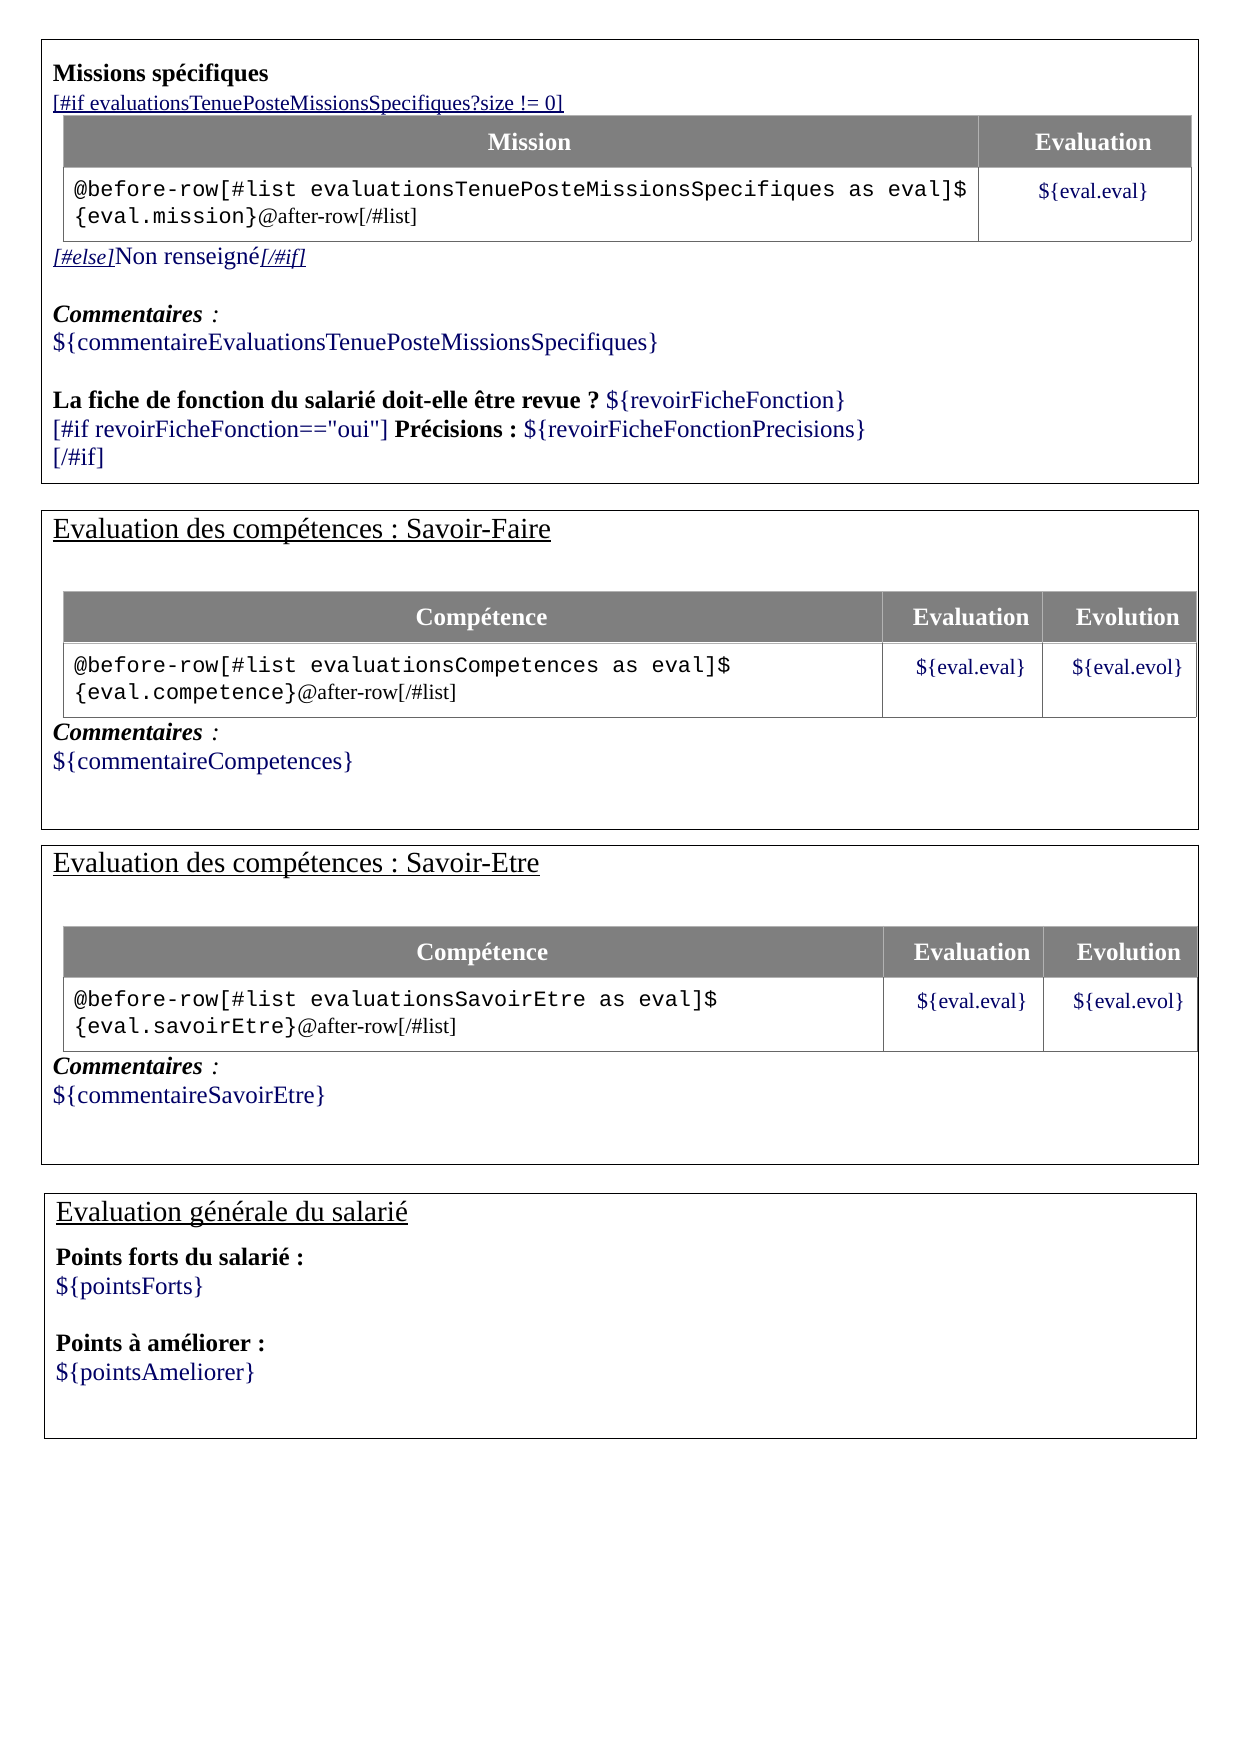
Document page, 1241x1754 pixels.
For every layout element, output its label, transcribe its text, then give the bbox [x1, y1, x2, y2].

table_cell @before-row[#list evaluationsCompetences as eval]${eval.competence}@after-row[/#list] [64, 644, 882, 717]
table_cell ${eval.eval} [883, 644, 1042, 717]
table_cell ${eval.evol} [1043, 644, 1196, 717]
table_header Missions spécifiques [#if evaluationsTenuePosteMissionsSpecifiques?size != 0] [#else]Non renseigné[/#if] Commentaires : ${commentaireEvaluationsTenuePosteMissionsSpecifiques} La fiche de fonction du salarié doit-elle être revue ? ${revoirFicheFonction} [#if revoirFicheFonction=="oui"] Précisions : ${revoirFicheFonctionPrecisions} [/#if] [42, 40, 1198, 483]
table_header Evaluation générale du salarié Points forts du salarié : ${pointsForts} Points à améliorer : ${pointsAmeliorer} [45, 1194, 1196, 1438]
table_header Mission [64, 116, 978, 167]
table_cell ${eval.eval} [979, 168, 1191, 241]
table_cell @before-row[#list evaluationsSavoirEtre as eval]${eval.savoirEtre}@after-row[/#list] [64, 978, 883, 1051]
table_header Compétence [64, 592, 882, 642]
table_header Compétence [64, 927, 883, 977]
table_header Evaluation [979, 116, 1191, 167]
table_cell ${eval.eval} [884, 978, 1043, 1051]
table_cell ${eval.evol} [1044, 978, 1197, 1051]
table_header Evaluation des compétences : Savoir-Etre Commentaires : ${commentaireSavoirEtre} [42, 846, 1198, 1164]
table_header Evaluation [883, 592, 1042, 642]
table_header Evolution [1043, 592, 1196, 642]
table_cell Evaluation des compétences : Savoir-Faire Commentaires : ${commentaireCompetences} [42, 511, 1198, 829]
table_header Evolution [1044, 927, 1197, 977]
table_cell @before-row[#list evaluationsTenuePosteMissionsSpecifiques as eval]${eval.mission}@after-row[/#list] [64, 168, 978, 241]
table_header Evaluation [884, 927, 1043, 977]
table_cell [41, 484, 1199, 510]
